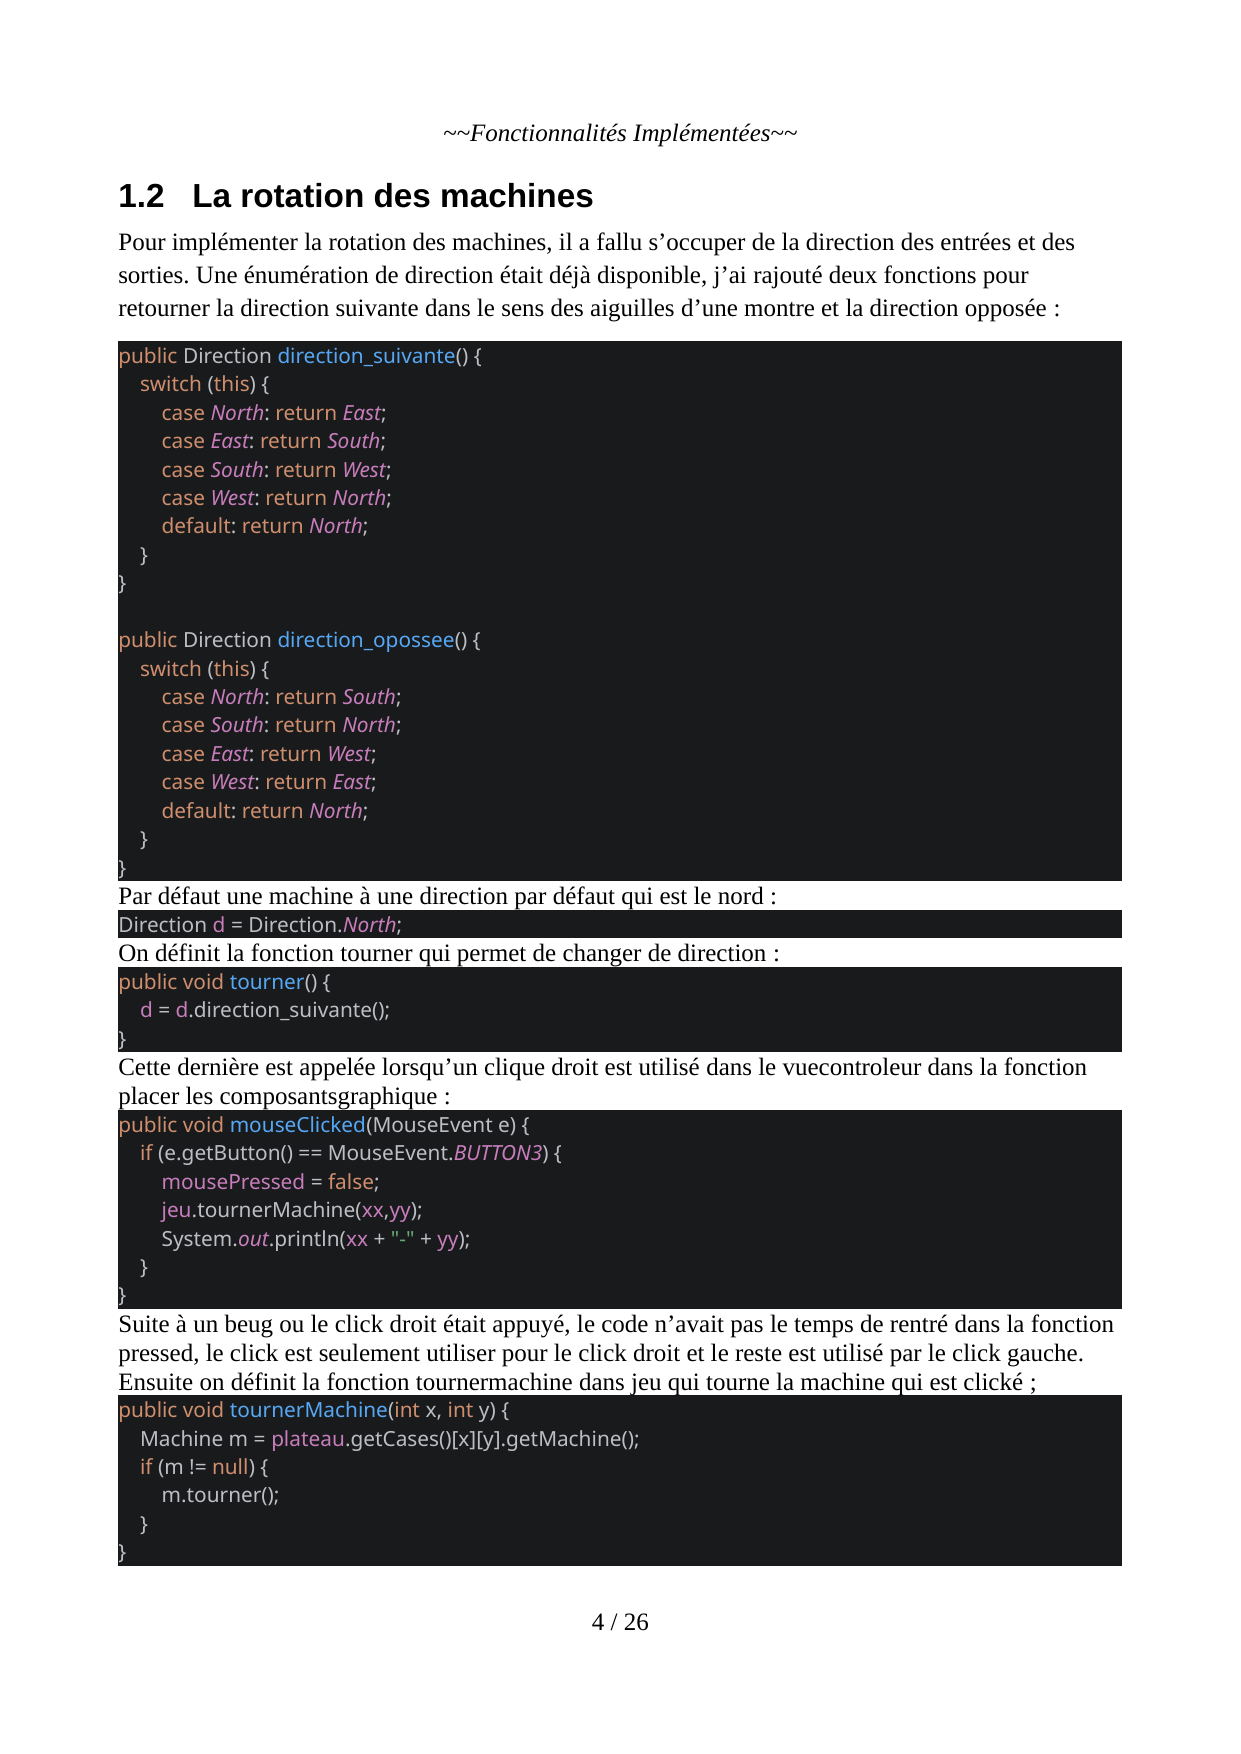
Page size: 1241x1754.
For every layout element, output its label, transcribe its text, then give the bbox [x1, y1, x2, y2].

text Suite à un beug ou le click droit était appuyé, le code n’avait pas le temps de rentré dans la fonction pressed, le click est seulement utiliser pour le click droit et le reste est utilisé par le click gauche. [118, 1309, 1122, 1367]
text public void tournerMachine(int x, int y) { Machine m = plateau.getCases()[x][y].getMachine(); if (m != null) { m.tourner(); } } [118, 1395, 1122, 1566]
text public void tourner() { d = d.direction_suivante(); } [118, 967, 1122, 1052]
text public Direction direction_suivante() { switch (this) { case North: return East; case East: return South; case South: return West; case West: return North; default: return North; } } public Direction direction_opossee() { switch (this) { case North: return South; case South: return North; case East: return West; case West: return East; default: return North; } } [118, 341, 1122, 881]
text Par défaut une machine à une direction par défaut qui est le nord : [118, 881, 1122, 910]
text public void mouseClicked(MouseEvent e) { if (e.getButton() == MouseEvent.BUTTON3) { mousePressed = false; jeu.tournerMachine(xx,yy); System.out.println(xx + "-" + yy); } } [118, 1110, 1122, 1309]
text Ensuite on définit la fonction tournermachine dans jeu qui tourne la machine qui est clické ; [118, 1367, 1122, 1395]
text On définit la fonction tourner qui permet de changer de direction : [118, 938, 1122, 967]
text Pour implémenter la rotation des machines, il a fallu s’occuper de la direction des entrées et des sorties. Une énumération de direction était déjà disponible, j’ai rajouté deux fonctions pour retourner la direction suivante dans le sens des aiguilles d’une montre et la direction opposée : [118, 227, 1122, 322]
subtitle La rotation des machines [118, 176, 1122, 215]
text Direction d = Direction.North; [118, 910, 1122, 938]
text Cette dernière est appelée lorsqu’un clique droit est utilisé dans le vuecontroleur dans la fonction placer les composantsgraphique : [118, 1052, 1122, 1110]
